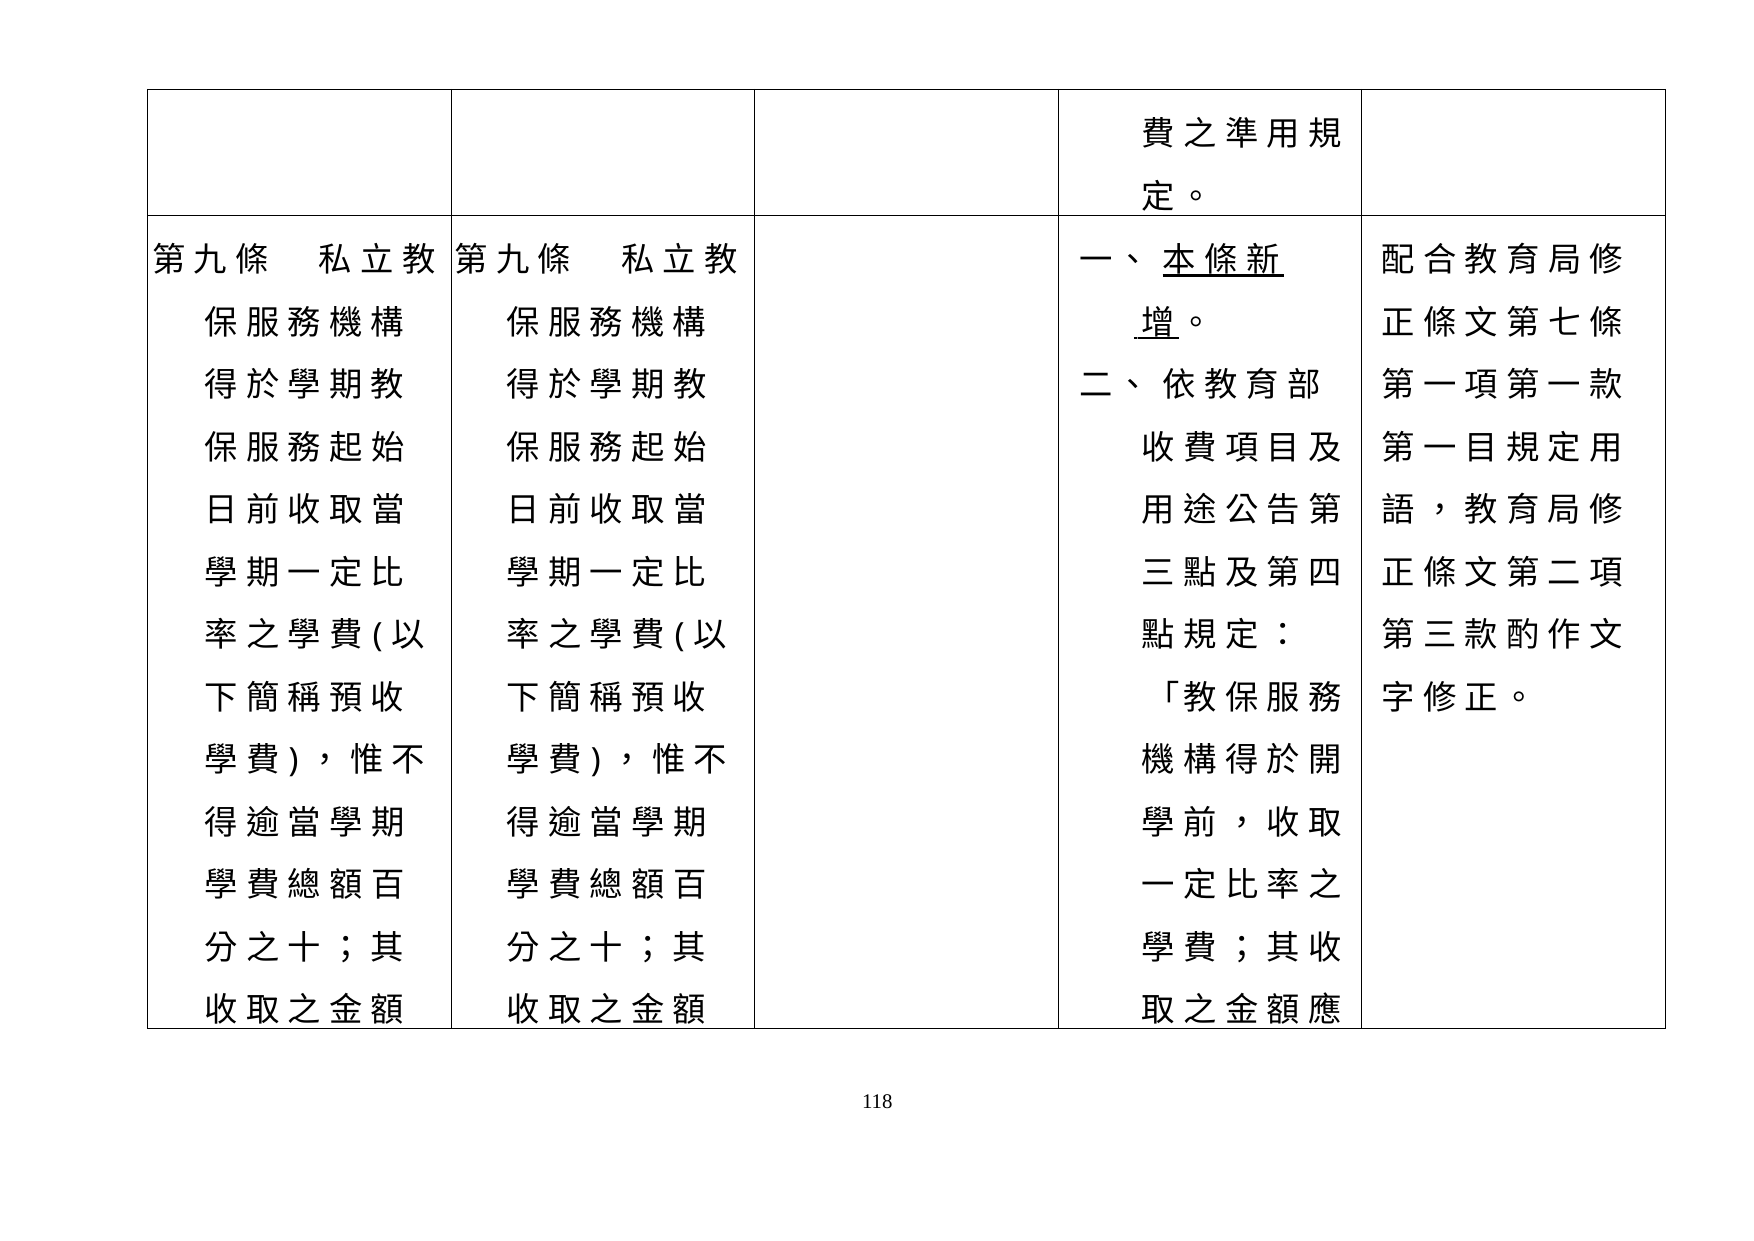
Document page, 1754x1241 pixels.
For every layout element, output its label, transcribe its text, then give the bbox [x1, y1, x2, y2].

table_cell [755, 90, 1058, 215]
table_cell [1362, 90, 1665, 215]
table_cell [1666, 215, 1683, 1028]
table_cell [148, 90, 451, 215]
table_cell [88, 215, 147, 1028]
table_cell 第九條 私立教保服務機構得於學期教保服務起始日前收取當學期一定比率之學費(以下簡稱預收學費)，惟不得逾當學期學費總額百分之十；其收取之金額 [148, 216, 451, 1028]
table_cell [755, 216, 1058, 1028]
table_cell 費之準用規定。 [1059, 90, 1361, 215]
table_cell [88, 89, 147, 215]
table_cell [452, 90, 754, 215]
table_cell 配合教育局修正條文第七條第一項第一款第一目規定用語，教育局修正條文第二項第三款酌作文字修正。 [1362, 216, 1665, 1028]
table_cell 第九條 私立教保服務機構得於學期教保服務起始日前收取當學期一定比率之學費(以下簡稱預收學費)，惟不得逾當學期學費總額百分之十；其收取之金額 [452, 216, 754, 1028]
table_cell 一、本條新增。 二、依教育部收費項目及用途公告第三點及第四點規定：「教保服務機構得於開學前，收取一定比率之學費；其收取之金額應 [1059, 216, 1361, 1028]
table_cell [1666, 89, 1683, 215]
